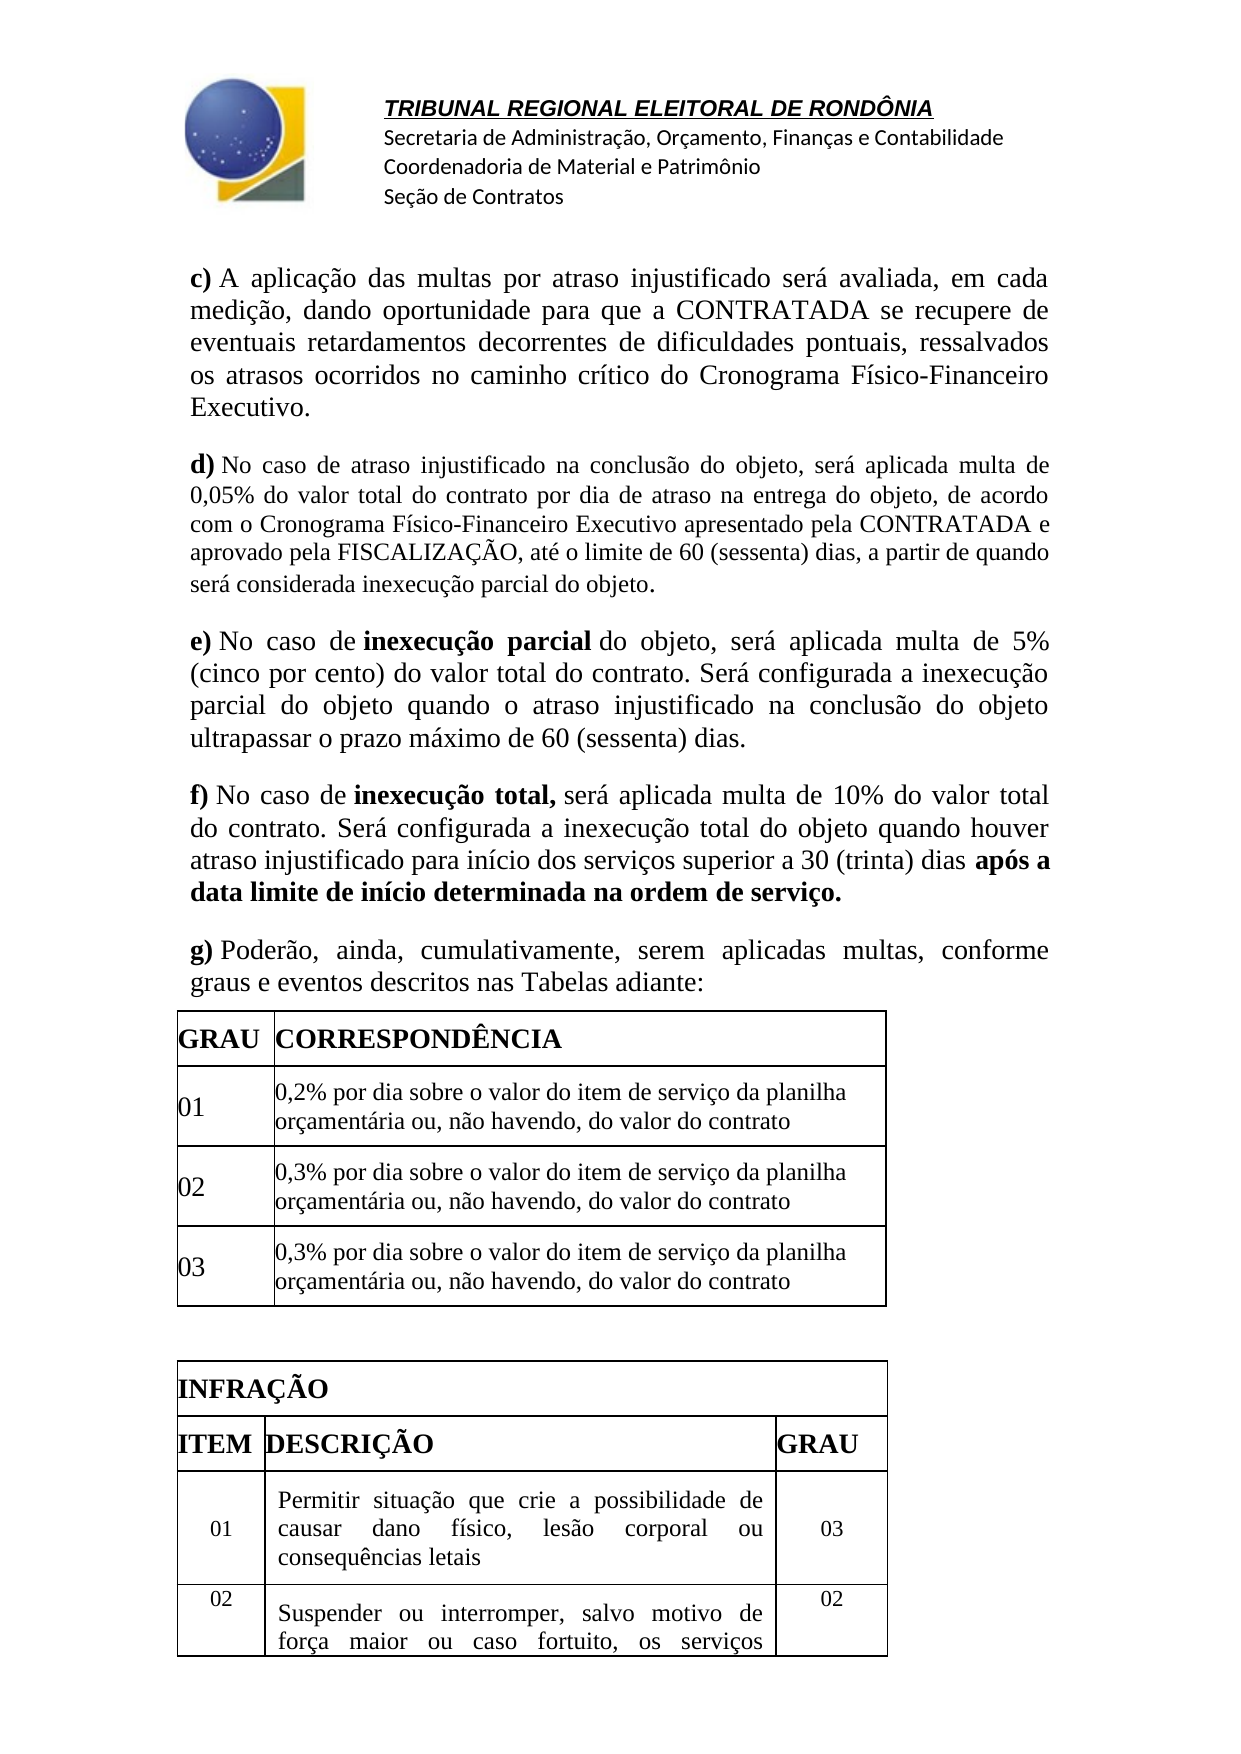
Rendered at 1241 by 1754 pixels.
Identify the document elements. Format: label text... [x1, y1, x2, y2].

table_cell 01 [178, 1067, 274, 1145]
table_cell Suspender ou interromper, salvo motivo de força maior ou caso fortuito, os serviços [266, 1585, 775, 1655]
table_cell 03 [178, 1227, 274, 1305]
table_cell 02 [178, 1585, 264, 1655]
table_header INFRAÇÃO [178, 1362, 887, 1415]
table_cell Permitir situação que crie a possibilidade de causar dano físico, lesão corporal ou consequências letais [266, 1472, 775, 1583]
table_cell 02 [178, 1147, 274, 1225]
table_cell 0,3% por dia sobre o valor do item de serviço da planilha orçamentária ou, não havendo, do valor do contrato [275, 1147, 885, 1225]
table_cell GRAU [777, 1417, 887, 1470]
table_cell DESCRIÇÃO [266, 1417, 775, 1470]
text f) No caso de inexecução total, será aplicada multa de 10% do valor total do contrato. Será configurada a inexecução total do objeto quando houver atraso injustificado para início dos serviços superior a 30 (trinta) dias após a data limite de início determinada na ordem de serviço. [190, 778, 1051, 908]
table_cell 01 [178, 1472, 264, 1583]
text g) Poderão, ainda, cumulativamente, serem aplicadas multas, conforme graus e eventos descritos nas Tabelas adiante: [190, 933, 1051, 998]
table_cell 03 [777, 1472, 887, 1583]
table_cell ITEM [178, 1417, 264, 1470]
text e) No caso de inexecução parcial do objeto, será aplicada multa de 5% (cinco por cento) do valor total do contrato. Será configurada a inexecução parcial do objeto quando o atraso injustificado na conclusão do objeto ultrapassar o prazo máximo de 60 (sessenta) dias. [190, 624, 1051, 753]
table_header CORRESPONDÊNCIA [275, 1012, 885, 1065]
table_header GRAU [178, 1012, 274, 1065]
table_cell 0,3% por dia sobre o valor do item de serviço da planilha orçamentária ou, não havendo, do valor do contrato [275, 1227, 885, 1305]
table_cell 02 [777, 1585, 887, 1655]
table_cell 0,2% por dia sobre o valor do item de serviço da planilha orçamentária ou, não havendo, do valor do contrato [275, 1067, 885, 1145]
text d) No caso de atraso injustificado na conclusão do objeto, será aplicada multa de 0,05% do valor total do contrato por dia de atraso na entrega do objeto, de acordo com o Cronograma Físico-Financeiro Executivo apresentado pela CONTRATADA e aprovado pela FISCALIZAÇÃO, até o limite de 60 (sessenta) dias, a partir de quando será considerada inexecução parcial do objeto. [190, 448, 1051, 599]
text c) A aplicação das multas por atraso injustificado será avaliada, em cada medição, dando oportunidade para que a CONTRATADA se recupere de eventuais retardamentos decorrentes de dificuldades pontuais, ressalvados os atrasos ocorridos no caminho crítico do Cronograma Físico-Financeiro Executivo. [190, 261, 1051, 423]
